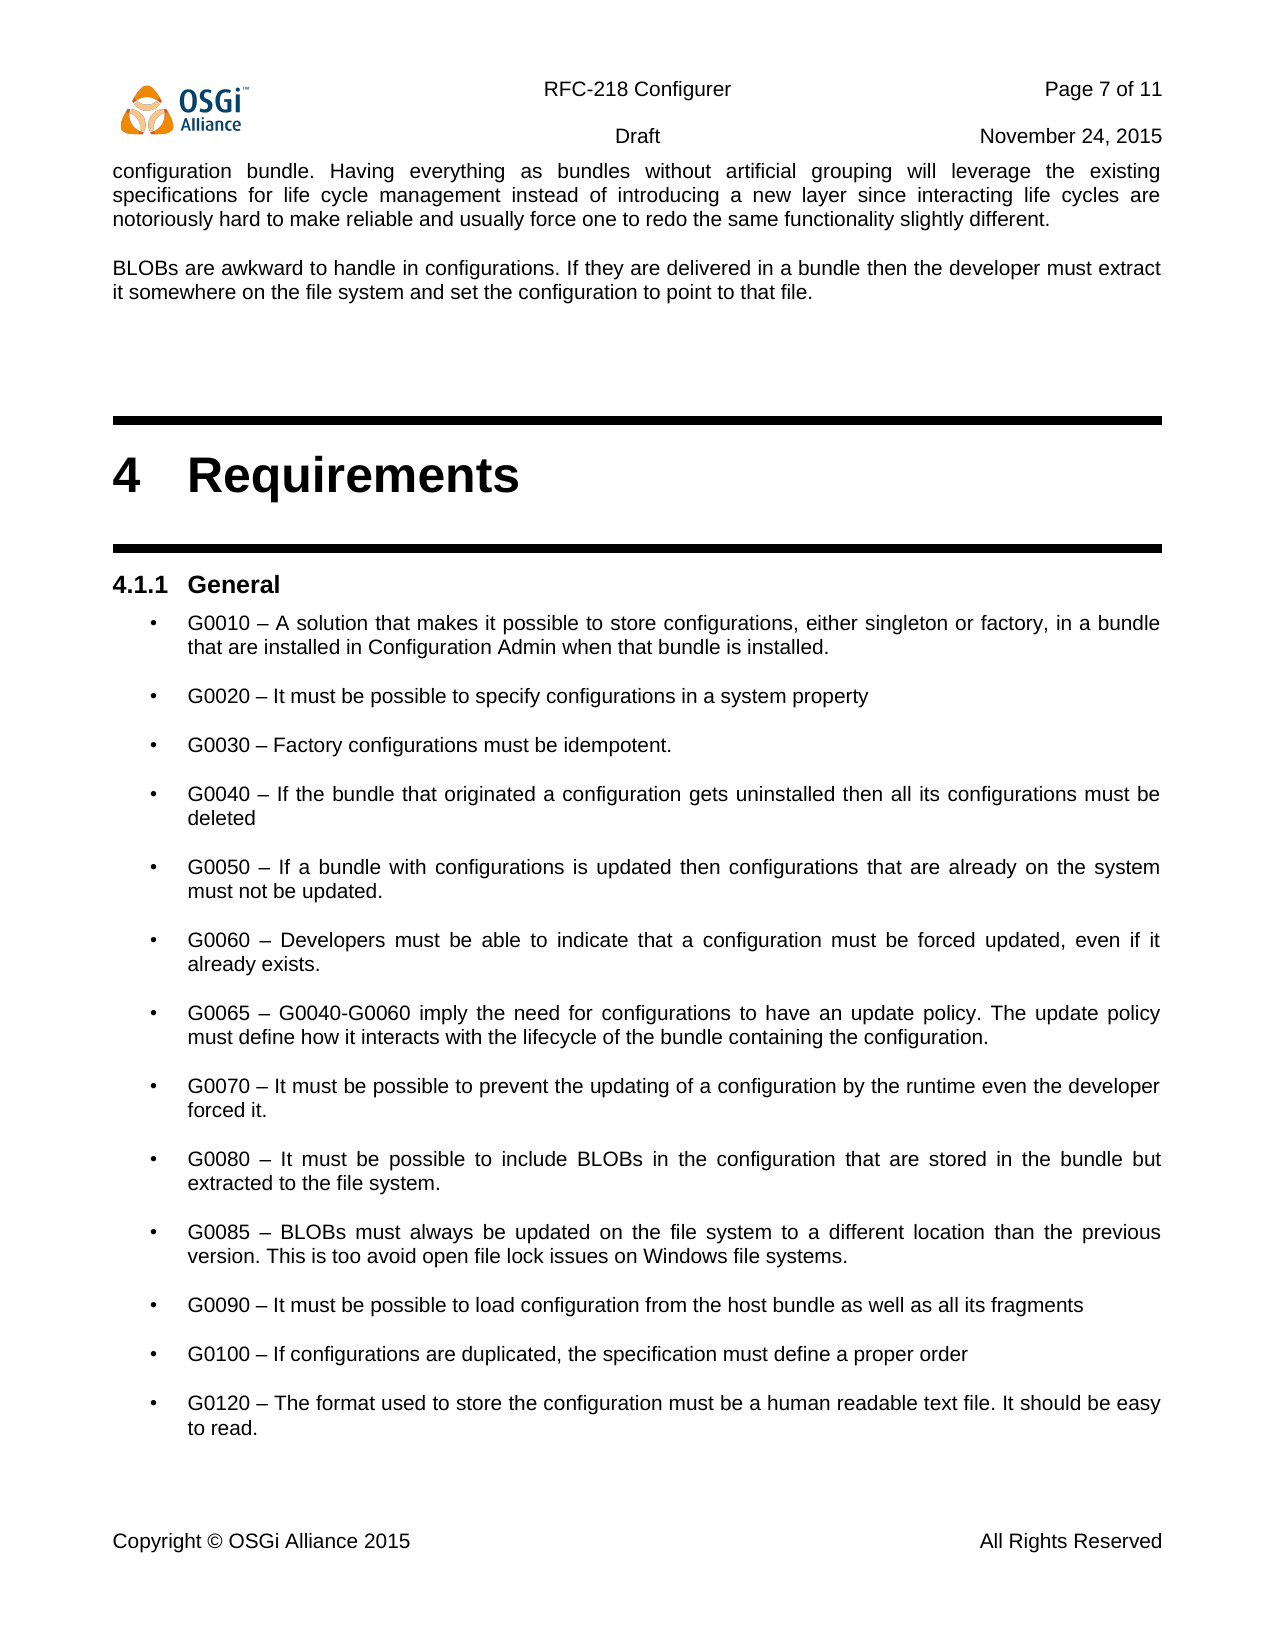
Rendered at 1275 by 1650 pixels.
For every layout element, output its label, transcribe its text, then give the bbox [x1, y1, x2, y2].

list G0080 – It must be possible to include BLOBs in the configuration that are stored in the bundle but extracted to the file system. [150, 1147, 1162, 1195]
list G0030 – Factory configurations must be idempotent. [150, 733, 1162, 757]
subtitle Requirements [112, 417, 1162, 553]
text configuration bundle. Having everything as bundles without artificial grouping will leverage the existing specifications for life cycle management instead of introducing a new layer since interacting life cycles are notoriously hard to make reliable and usually force one to redo the same functionality slightly different. [112, 159, 1162, 231]
list G0070 – It must be possible to prevent the updating of a configuration by the runtime even the developer forced it. [150, 1074, 1162, 1122]
picture [113, 78, 257, 142]
list G0100 – If configurations are duplicated, the specification must define a proper order [150, 1342, 1162, 1366]
list G0040 – If the bundle that originated a configuration gets uninstalled then all its configurations must be deleted [150, 782, 1162, 830]
list G0090 – It must be possible to load configuration from the host bundle as well as all its fragments [150, 1293, 1162, 1317]
list G0085 – BLOBs must always be updated on the file system to a different location than the previous version. This is too avoid open file lock issues on Windows file systems. [150, 1220, 1162, 1268]
list G0010 – A solution that makes it possible to store configurations, either singleton or factory, in a bundle that are installed in Configuration Admin when that bundle is installed. [150, 611, 1162, 659]
subtitle General [112, 569, 1162, 598]
list G0020 – It must be possible to specify configurations in a system property [150, 684, 1162, 708]
list G0120 – The format used to store the configuration must be a human readable text file. It should be easy to read. [150, 1391, 1162, 1439]
list G0060 – Developers must be able to indicate that a configuration must be forced updated, even if it already exists. [150, 928, 1162, 976]
text BLOBs are awkward to handle in configurations. If they are delivered in a bundle then the developer must extract it somewhere on the file system and set the configuration to point to that file. [112, 256, 1162, 304]
list G0065 – G0040-G0060 imply the need for configurations to have an update policy. The update policy must define how it interacts with the lifecycle of the bundle containing the configuration. [150, 1001, 1162, 1049]
list G0050 – If a bundle with configurations is updated then configurations that are already on the system must not be updated. [150, 855, 1162, 903]
